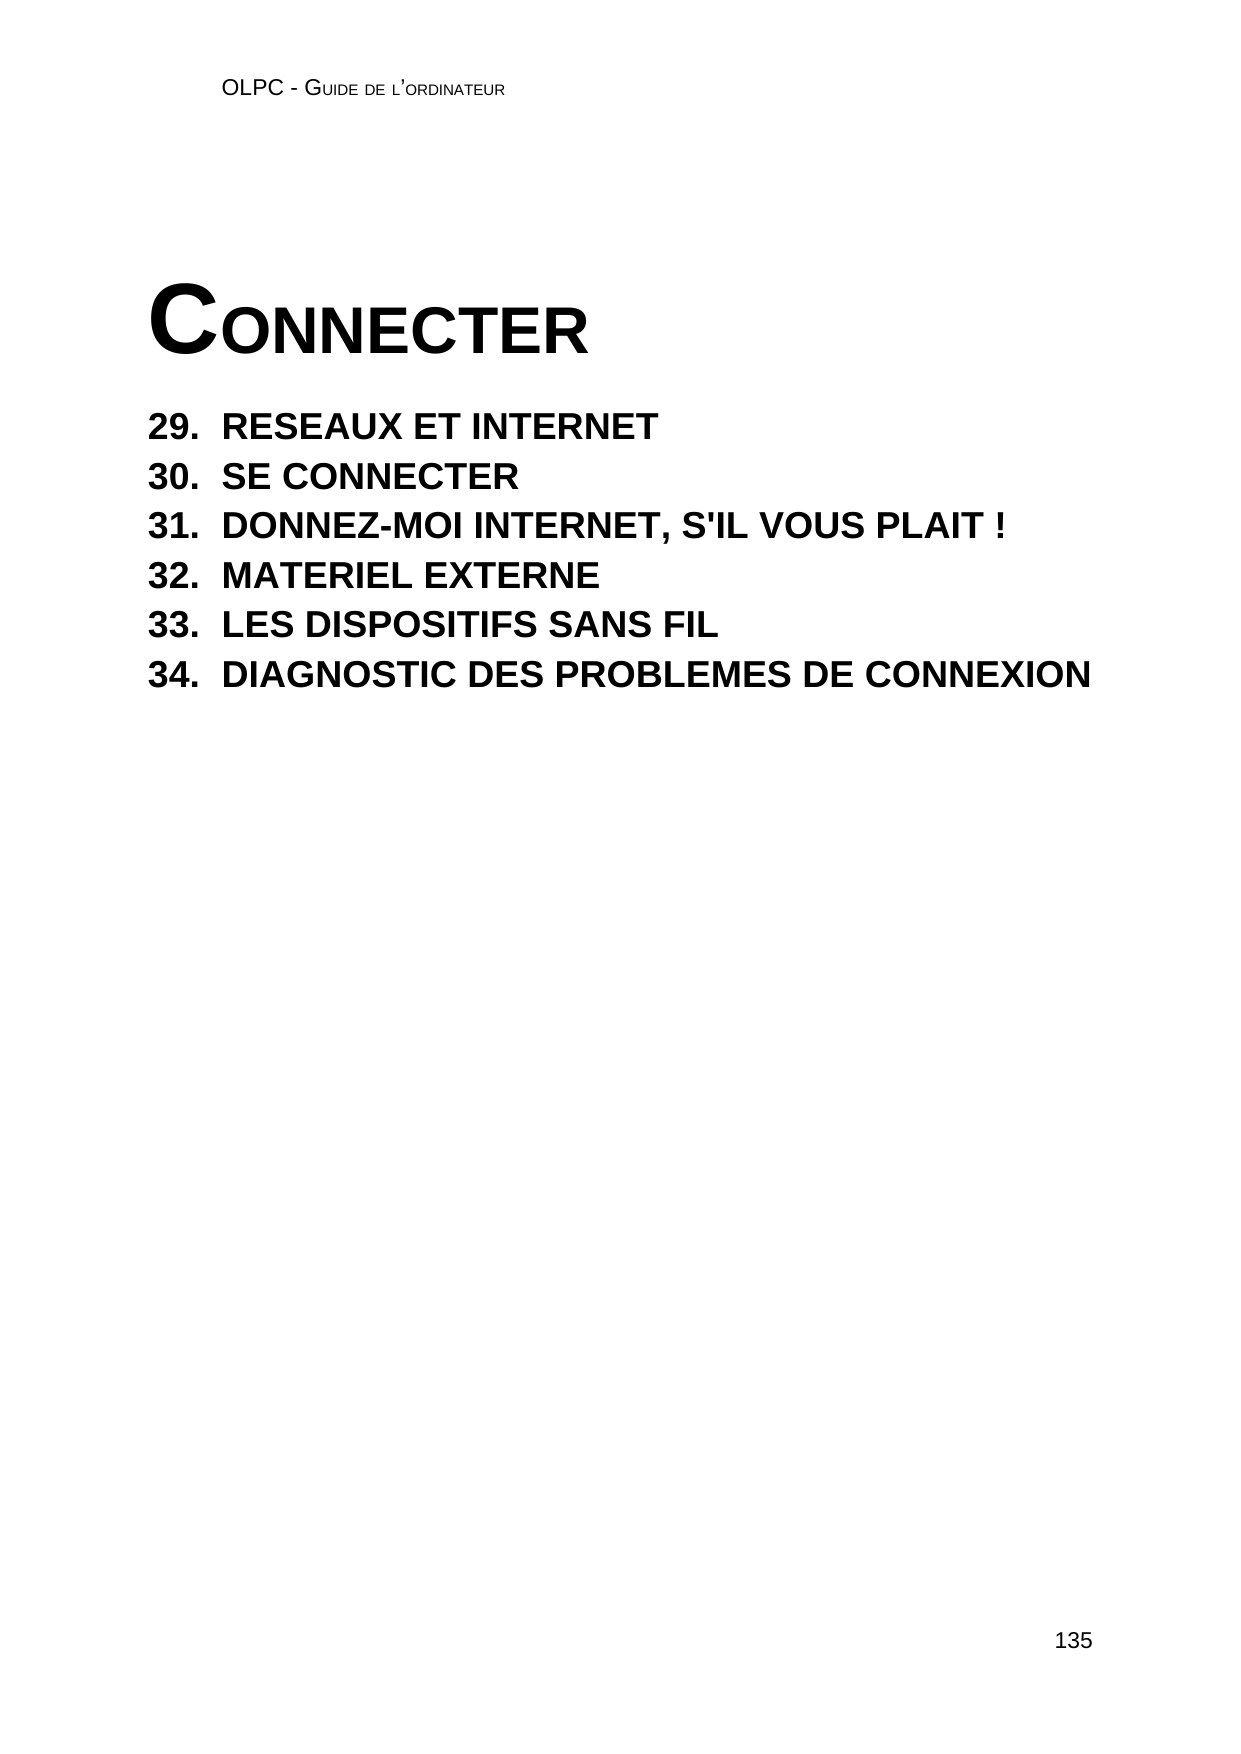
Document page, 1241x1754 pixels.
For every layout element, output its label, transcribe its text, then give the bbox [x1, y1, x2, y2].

text 31. DONNEZ-MOI INTERNET, S'IL VOUS PLAIT ! [148, 503, 1092, 547]
text 29. RESEAUX ET INTERNET [148, 404, 1092, 447]
text 33. LES DISPOSITIFS SANS FIL [148, 603, 1092, 646]
subtitle Connecter [148, 260, 1092, 375]
text 30. SE CONNECTER [148, 454, 1092, 497]
text 34. DIAGNOSTIC DES PROBLEMES DE CONNEXION [148, 652, 1092, 695]
text 32. MATERIEL EXTERNE [148, 553, 1092, 596]
